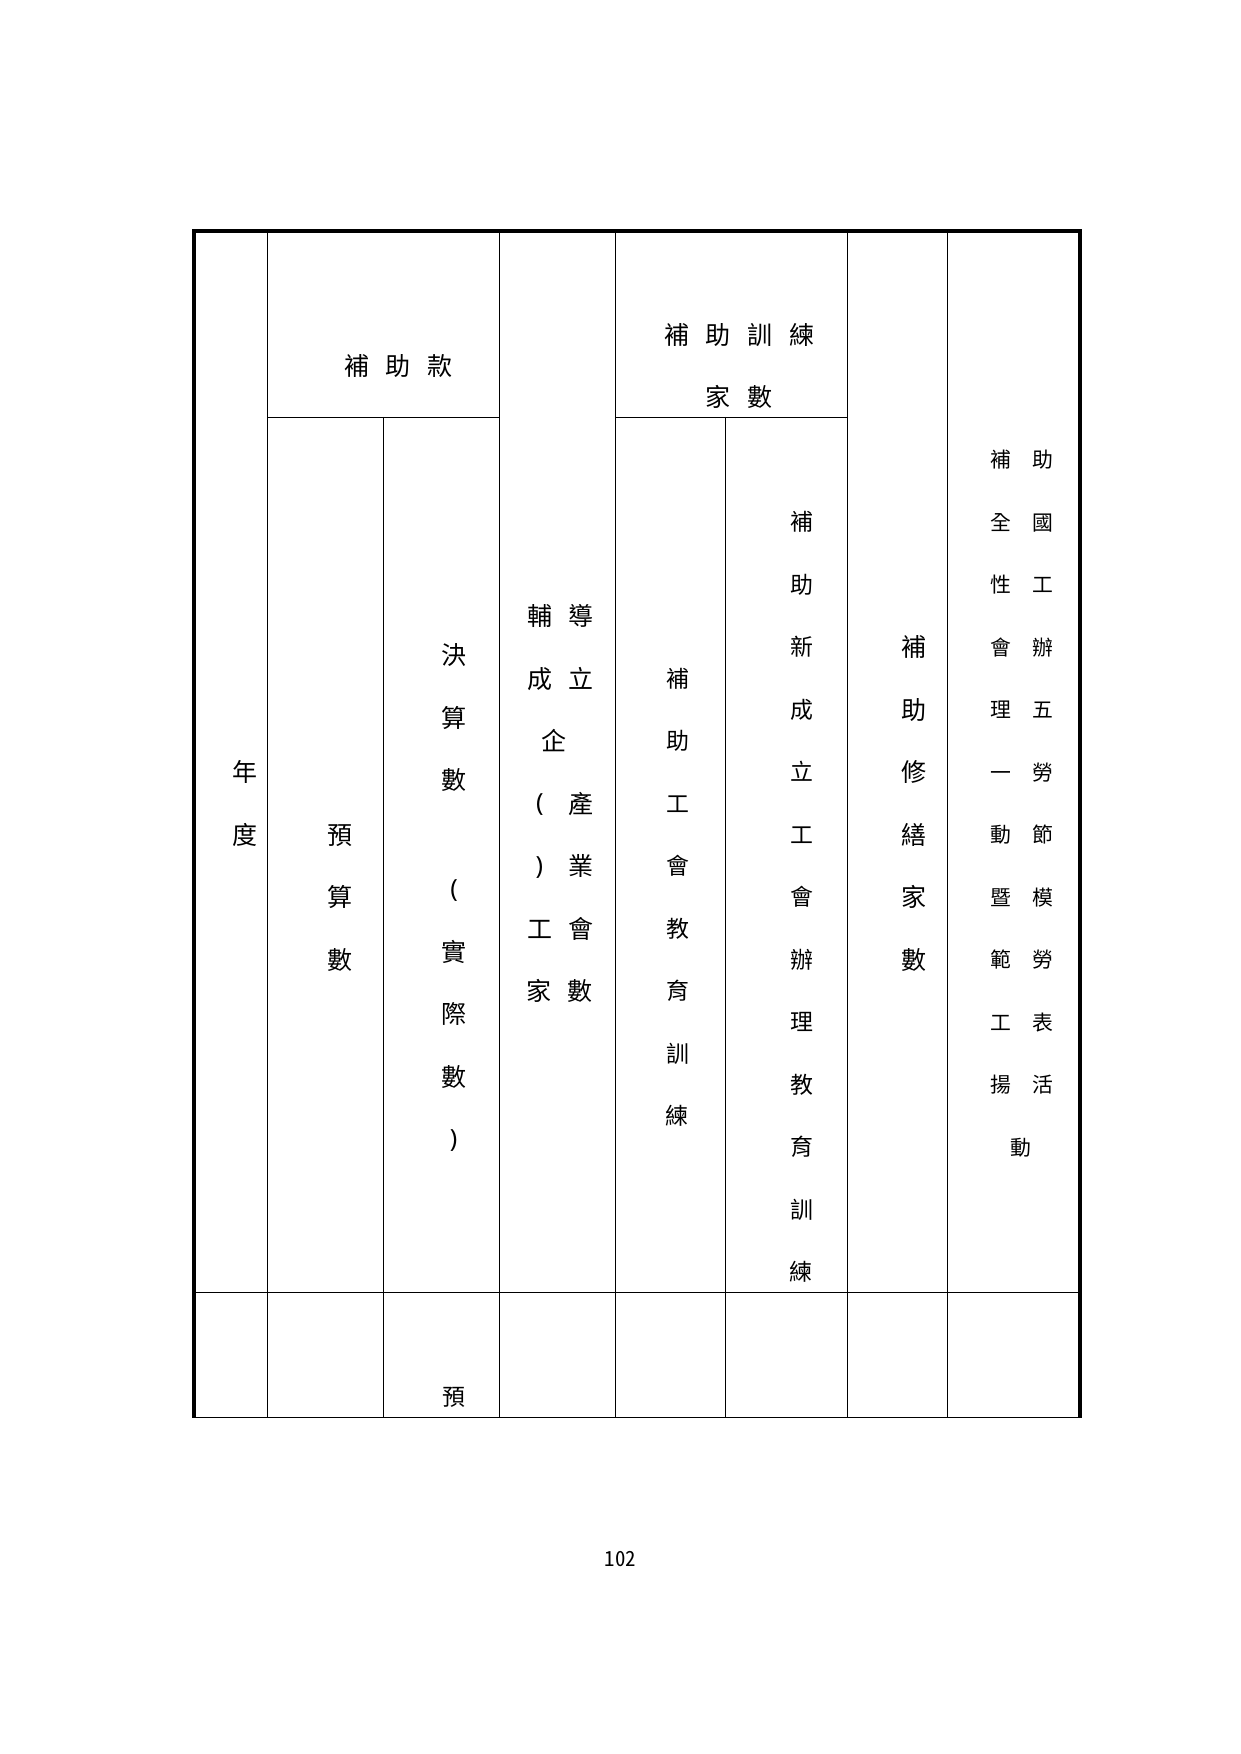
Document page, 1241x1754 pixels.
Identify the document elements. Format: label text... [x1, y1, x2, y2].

table_cell [500, 1293, 615, 1417]
table_header 補助款 [268, 233, 499, 417]
table_cell [196, 1293, 267, 1417]
table_header 補助全國性工會辦理五一勞動節暨模範勞工表揚活動 [948, 233, 1078, 1292]
table_cell [268, 1293, 383, 1417]
table_header 年度 [196, 233, 267, 1292]
table_header 補助訓練家數 [616, 233, 847, 417]
table_cell 決算數 (實際數) [384, 418, 499, 1292]
table_cell 預 [384, 1293, 499, 1417]
table_cell [726, 1293, 847, 1417]
table_header 補助修繕家數 [848, 233, 947, 1292]
table_cell [948, 1293, 1078, 1417]
table_cell 預算數 [268, 418, 383, 1292]
table_cell 補助工會教育訓練 [616, 418, 725, 1292]
table_cell [616, 1293, 725, 1417]
table_header 輔導成立企(產)業工會家數 [500, 233, 615, 1292]
table_cell - [848, 1293, 947, 1417]
table_cell 補助新成立工會辦理教育訓練 [726, 418, 847, 1292]
